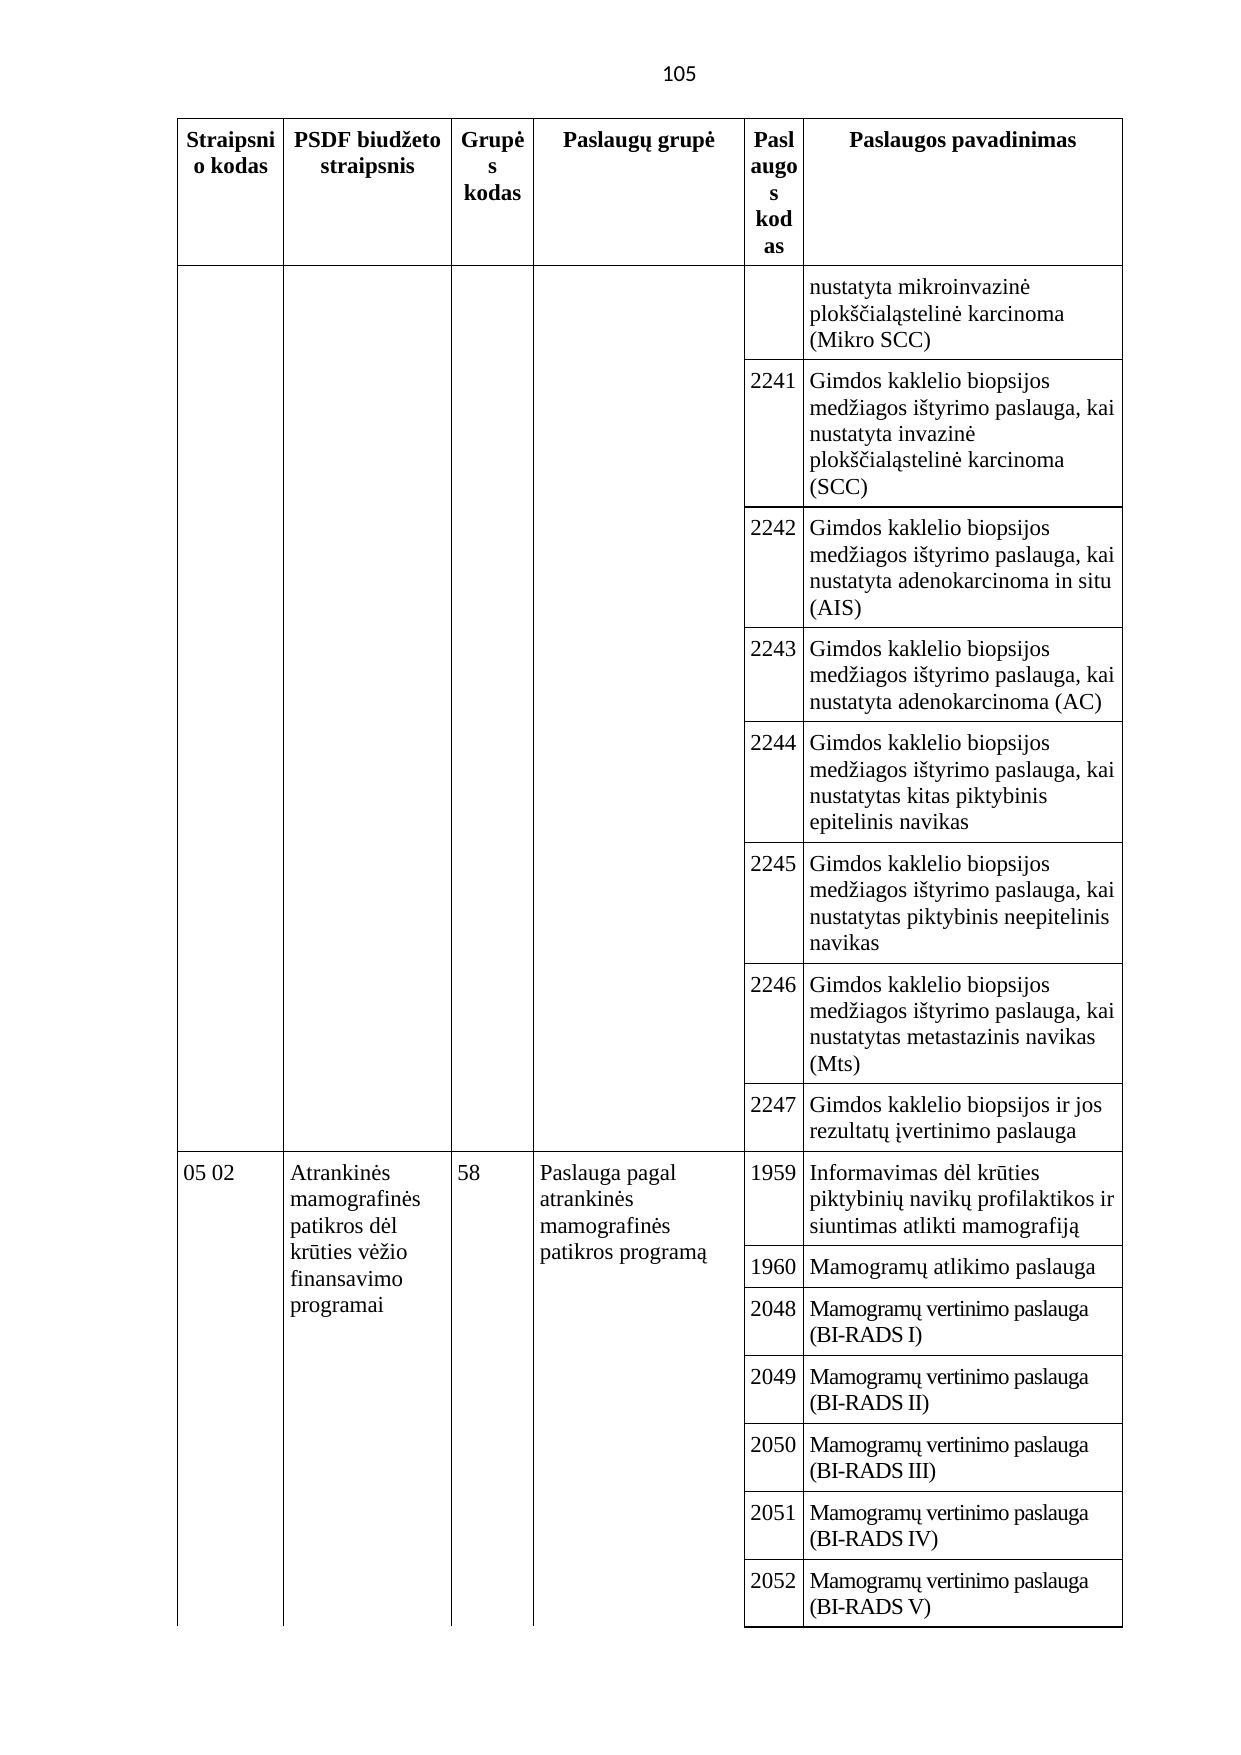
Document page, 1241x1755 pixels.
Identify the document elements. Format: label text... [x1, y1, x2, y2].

table_cell Mamogramų vertinimo paslauga (BI-RADS V) [804, 1560, 1122, 1626]
table_cell Mamogramų vertinimo paslauga (BI-RADS II) [804, 1356, 1122, 1423]
table_cell Mamogramų vertinimo paslauga (BI-RADS III) [804, 1424, 1122, 1491]
table_cell 2246 [745, 964, 803, 1083]
table_cell 2247 [745, 1084, 803, 1151]
table_cell Gimdos kaklelio biopsijos medžiagos ištyrimo paslauga, kai nustatytas metastazinis navikas (Mts) [804, 964, 1122, 1083]
table_cell [534, 721, 744, 842]
table_cell [284, 627, 451, 721]
table_cell 2241 [745, 360, 803, 506]
table_cell [178, 963, 283, 1083]
table_cell Mamogramų vertinimo paslauga (BI-RADS IV) [804, 1492, 1122, 1558]
table_cell 1959 [745, 1152, 803, 1245]
table_cell [534, 627, 744, 721]
table_cell [452, 1491, 533, 1558]
table_cell Gimdos kaklelio biopsijos ir jos rezultatų įvertinimo paslauga [804, 1084, 1122, 1151]
table_cell 2242 [745, 508, 803, 627]
table_cell [452, 506, 533, 627]
table_cell [452, 842, 533, 962]
table_header Straipsnio kodas [178, 119, 283, 265]
table_cell [284, 1491, 451, 1558]
table_cell 58 [452, 1152, 533, 1245]
table_cell [452, 1423, 533, 1491]
table_cell [178, 1491, 283, 1558]
table_cell [534, 1423, 744, 1491]
table_cell nustatyta mikroinvazinė plokščialąstelinė karcinoma (Mikro SCC) [804, 266, 1122, 359]
table_header Paslaugos kodas [745, 119, 803, 265]
table_cell 2243 [745, 628, 803, 721]
table_cell [452, 1559, 533, 1626]
table_header Grupės kodas [452, 119, 533, 265]
table_cell [284, 1083, 451, 1151]
table_cell [534, 1287, 744, 1355]
table_cell [284, 266, 451, 359]
table_cell 2244 [745, 722, 803, 842]
table_cell [284, 1355, 451, 1423]
table_cell 1960 [745, 1246, 803, 1287]
table_cell Atrankinės mamografinės patikros dėl krūties vėžio finansavimo programai [284, 1152, 451, 1355]
table_cell [178, 1083, 283, 1151]
table_cell [534, 506, 744, 627]
table_cell [452, 1083, 533, 1151]
table_cell [178, 721, 283, 842]
table_cell [452, 963, 533, 1083]
table_cell [534, 1559, 744, 1626]
table_cell 2051 [745, 1492, 803, 1558]
table_cell [178, 842, 283, 962]
table_cell 2048 [745, 1288, 803, 1355]
table_cell [534, 266, 744, 359]
table_header PSDF biudžeto straipsnis [284, 119, 451, 265]
table_cell [284, 842, 451, 962]
table_cell 2049 [745, 1356, 803, 1423]
table_cell Mamogramų vertinimo paslauga (BI-RADS I) [804, 1288, 1122, 1355]
table_cell Mamogramų atlikimo paslauga [804, 1246, 1122, 1287]
table_cell [534, 1083, 744, 1151]
table_cell [534, 842, 744, 962]
table_cell 2245 [745, 843, 803, 962]
table_cell [745, 266, 803, 359]
table_cell [178, 506, 283, 627]
table_cell [178, 627, 283, 721]
table_cell 05 02 [178, 1152, 283, 1245]
table_cell Informavimas dėl krūties piktybinių navikų profilaktikos ir siuntimas atlikti mamografiją [804, 1152, 1122, 1245]
table_cell [178, 359, 283, 506]
table_cell [178, 1245, 283, 1287]
table_cell [452, 1245, 533, 1287]
table_cell [452, 721, 533, 842]
table_cell [452, 1355, 533, 1423]
table_cell Gimdos kaklelio biopsijos medžiagos ištyrimo paslauga, kai nustatytas piktybinis neepitelinis navikas [804, 843, 1122, 962]
table_cell [284, 359, 451, 506]
table_cell [284, 721, 451, 842]
table_cell 2052 [745, 1560, 803, 1626]
table_header Paslaugų grupė [534, 119, 744, 265]
table_cell [284, 963, 451, 1083]
table_cell 2050 [745, 1424, 803, 1491]
table_cell [178, 1559, 283, 1626]
table_header Paslaugos pavadinimas [804, 119, 1122, 265]
table_cell [534, 359, 744, 506]
table_cell [534, 1355, 744, 1423]
table_cell Gimdos kaklelio biopsijos medžiagos ištyrimo paslauga, kai nustatyta adenokarcinoma (AC) [804, 628, 1122, 721]
table_cell Gimdos kaklelio biopsijos medžiagos ištyrimo paslauga, kai nustatyta adenokarcinoma in situ (AIS) [804, 508, 1122, 627]
table_cell [284, 1559, 451, 1626]
table_cell [452, 359, 533, 506]
table_cell Gimdos kaklelio biopsijos medžiagos ištyrimo paslauga, kai nustatyta invazinė plokščialąstelinė karcinoma (SCC) [804, 360, 1122, 506]
table_cell [178, 1287, 283, 1355]
table_cell [452, 1287, 533, 1355]
table_cell [534, 1491, 744, 1558]
table_cell [284, 506, 451, 627]
table_cell Gimdos kaklelio biopsijos medžiagos ištyrimo paslauga, kai nustatytas kitas piktybinis epitelinis navikas [804, 722, 1122, 842]
table_cell Paslauga pagal atrankinės mamografinės patikros programą [534, 1152, 744, 1287]
table_cell [284, 1423, 451, 1491]
table_cell [178, 1423, 283, 1491]
table_cell [178, 1355, 283, 1423]
table_cell [178, 266, 283, 359]
table_cell [452, 627, 533, 721]
table_cell [452, 266, 533, 359]
table_cell [534, 963, 744, 1083]
